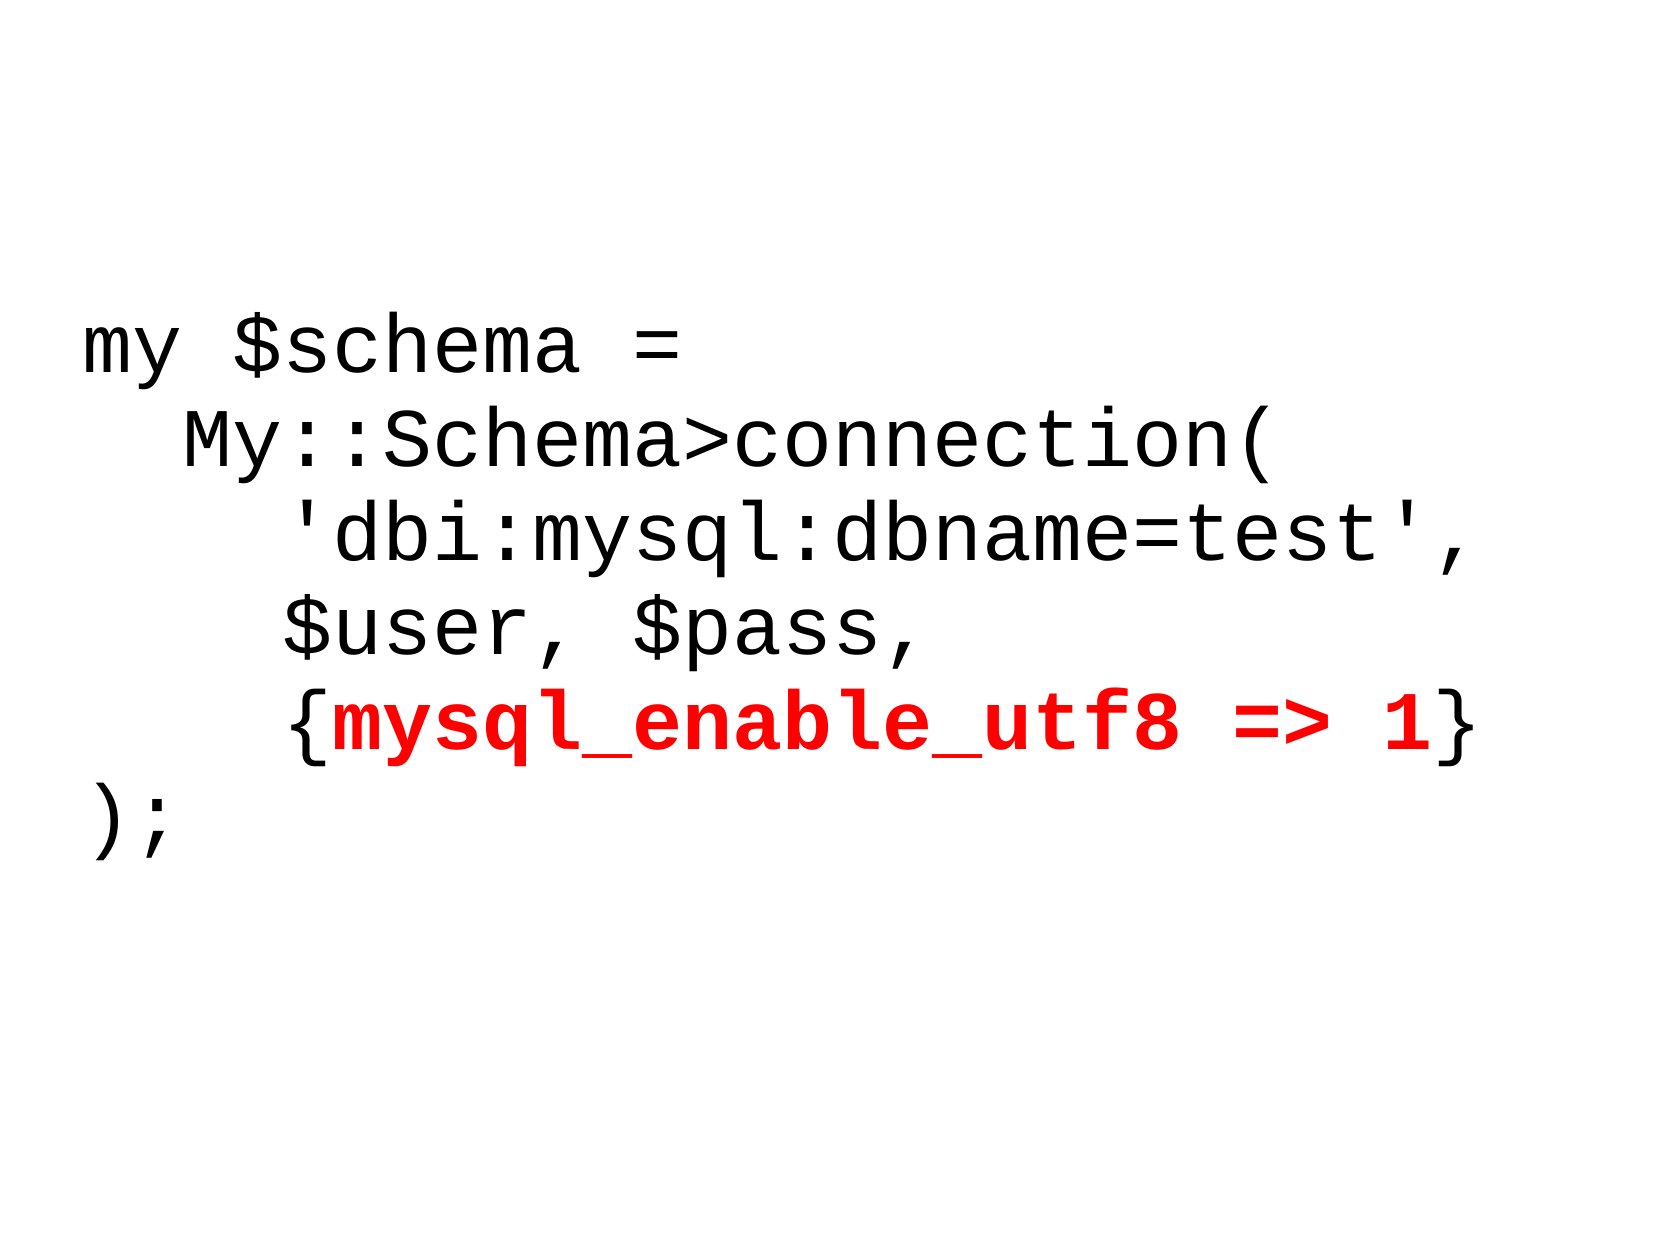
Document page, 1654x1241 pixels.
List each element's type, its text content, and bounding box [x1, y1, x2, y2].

title my $schema = My::Schema>connection( 'dbi:mysql:dbname=test', $user, $pass, {mysql_enable_utf8 => 1} ); [82, 49, 1571, 1123]
